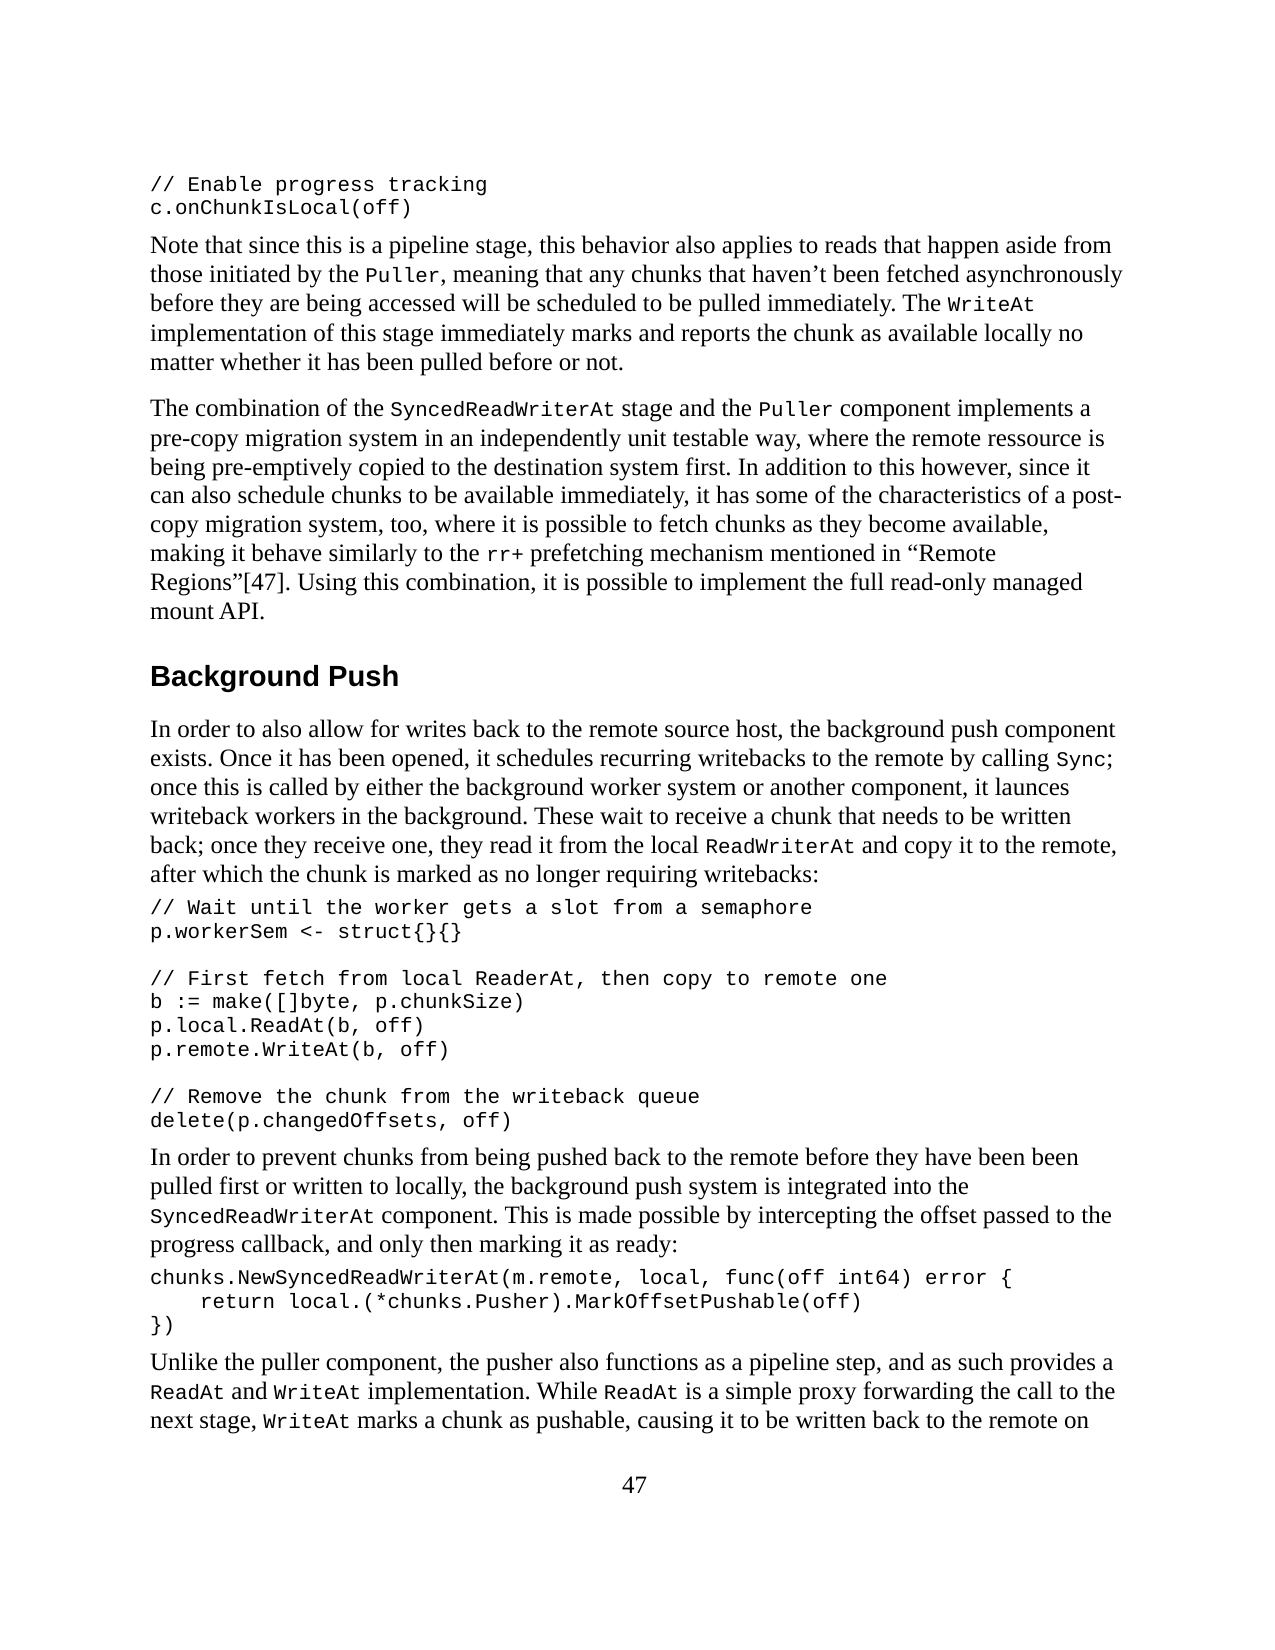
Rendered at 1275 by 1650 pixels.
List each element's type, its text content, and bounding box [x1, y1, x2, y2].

text p.workerSem <- struct{}{} [150, 921, 1125, 944]
text // Remove the chunk from the writeback queue [150, 1086, 1125, 1110]
subtitle Background Push [150, 659, 1125, 692]
text return local.(*chunks.Pusher).MarkOffsetPushable(off) [150, 1291, 1125, 1314]
text p.remote.WriteAt(b, off) [150, 1039, 1125, 1062]
text In order to prevent chunks from being pushed back to the remote before they have been been pulled first or written to locally, the background push system is integrated into the SyncedReadWriterAt component. This is made possible by intercepting the offset passed to the progress callback, and only then marking it as ready: [150, 1142, 1125, 1258]
text Unlike the puller component, the pusher also functions as a pipeline step, and as such provides a ReadAt and WriteAt implementation. While ReadAt is a simple proxy forwarding the call to the next stage, WriteAt marks a chunk as pushable, causing it to be written back to the remote on [150, 1347, 1125, 1435]
text p.local.ReadAt(b, off) [150, 1015, 1125, 1039]
text b := make([]byte, p.chunkSize) [150, 992, 1125, 1015]
text Note that since this is a pipeline stage, this behavior also applies to reads that happen aside from those initiated by the Puller, meaning that any chunks that haven’t been fetched asynchronously before they are being accessed will be scheduled to be pulled immediately. The WriteAt implementation of this stage immediately marks and reports the chunk as available locally no matter whether it has been pulled before or not. [150, 230, 1125, 375]
text chunks.NewSyncedReadWriterAt(m.remote, local, func(off int64) error { [150, 1267, 1125, 1291]
text In order to also allow for writes back to the remote source host, the background push component exists. Once it has been opened, it schedules recurring writebacks to the remote by calling Sync; once this is called by either the background worker system or another component, it launces writeback workers in the background. These wait to receive a chunk that needs to be written back; once they receive one, they read it from the local ReadWriterAt and copy it to the remote, after which the chunk is marked as no longer requiring writebacks: [150, 714, 1125, 888]
text // Wait until the worker gets a slot from a semaphore [150, 897, 1125, 921]
text }) [150, 1314, 1125, 1338]
text // First fetch from local ReaderAt, then copy to remote one [150, 968, 1125, 992]
text delete(p.changedOffsets, off) [150, 1110, 1125, 1133]
text The combination of the SyncedReadWriterAt stage and the Puller component implements a pre-copy migration system in an independently unit testable way, where the remote ressource is being pre-emptively copied to the destination system first. In addition to this however, since it can also schedule chunks to be available immediately, it has some of the characteristics of a post-copy migration system, too, where it is possible to fetch chunks as they become available, making it behave similarly to the rr+ prefetching mechanism mentioned in “Remote Regions”[47]. Using this combination, it is possible to implement the full read-only managed mount API. [150, 393, 1125, 625]
text // Enable progress tracking [150, 174, 1125, 197]
text c.onChunkIsLocal(off) [150, 197, 1125, 221]
